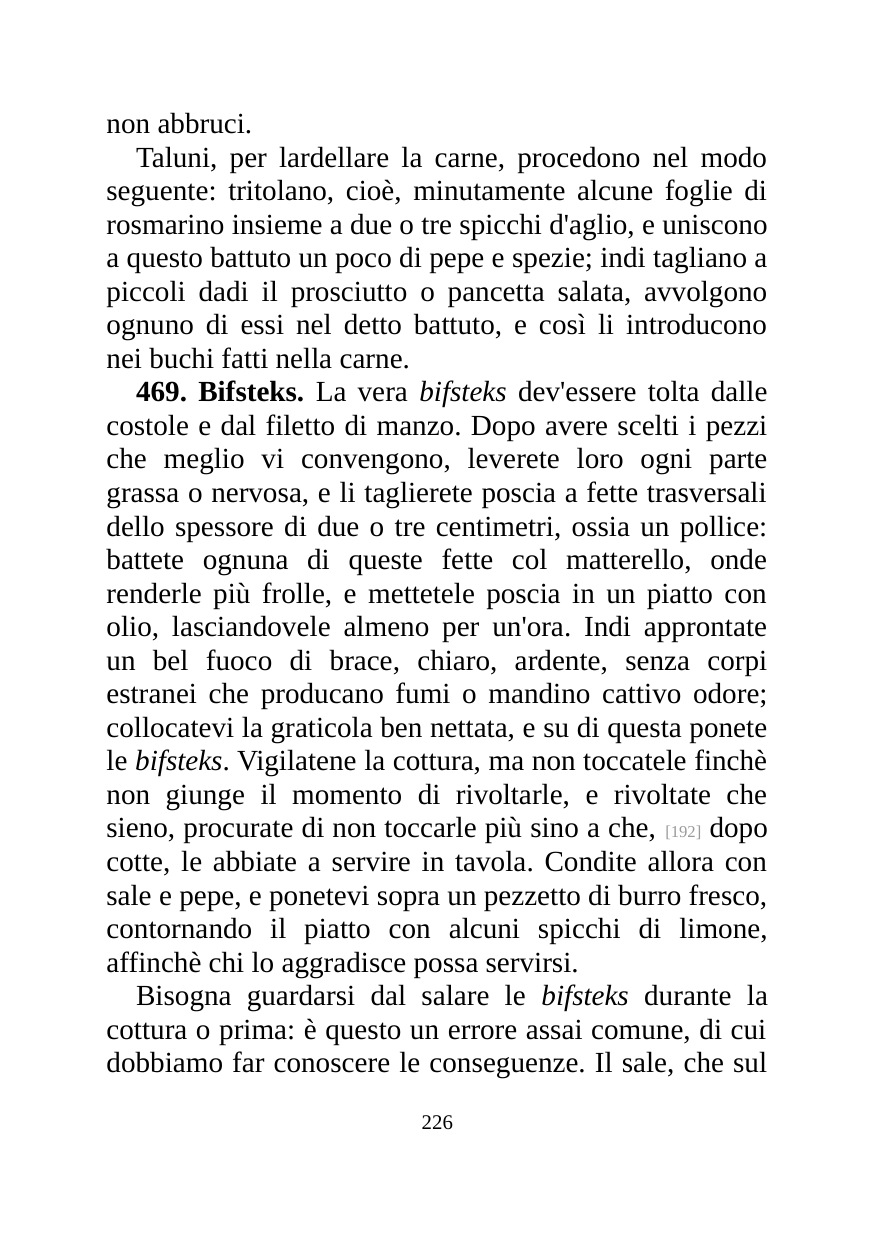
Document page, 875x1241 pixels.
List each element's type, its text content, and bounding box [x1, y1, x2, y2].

text Bisogna guardarsi dal salare le bifsteks durante la cottura o prima: è questo un errore assai comune, di cui dobbiamo far conoscere le conseguenze. Il sale, che sul [106, 978, 768, 1079]
text non abbruci. [106, 106, 768, 140]
text Taluni, per lardellare la carne, procedono nel modo seguente: tritolano, cioè, minutamente alcune foglie di rosmarino insieme a due o tre spicchi d'aglio, e uniscono a questo battuto un poco di pepe e spezie; indi tagliano a piccoli dadi il prosciutto o pancetta salata, avvolgono ognuno di essi nel detto battuto, e così li introducono nei buchi fatti nella carne. [106, 140, 768, 374]
text 469. Bifsteks. La vera bifsteks dev'essere tolta dalle costole e dal filetto di manzo. Dopo avere scelti i pezzi che meglio vi convengono, leverete loro ogni parte grassa o nervosa, e li taglierete poscia a fette trasversali dello spessore di due o tre centimetri, ossia un pollice: battete ognuna di queste fette col matterello, onde renderle più frolle, e mettetele poscia in un piatto con olio, lasciandovele almeno per un'ora. Indi approntate un bel fuoco di brace, chiaro, ardente, senza corpi estranei che producano fumi o mandino cattivo odore; collocatevi la graticola ben nettata, e su di questa ponete le bifsteks. Vigilatene la cottura, ma non toccatele finchè non giunge il momento di rivoltarle, e rivoltate che sieno, procurate di non toccarle più sino a che, [192] dopo cotte, le abbiate a servire in tavola. Condite allora con sale e pepe, e ponetevi sopra un pezzetto di burro fresco, contornando il piatto con alcuni spicchi di limone, affinchè chi lo aggradisce possa servirsi. [106, 374, 768, 978]
